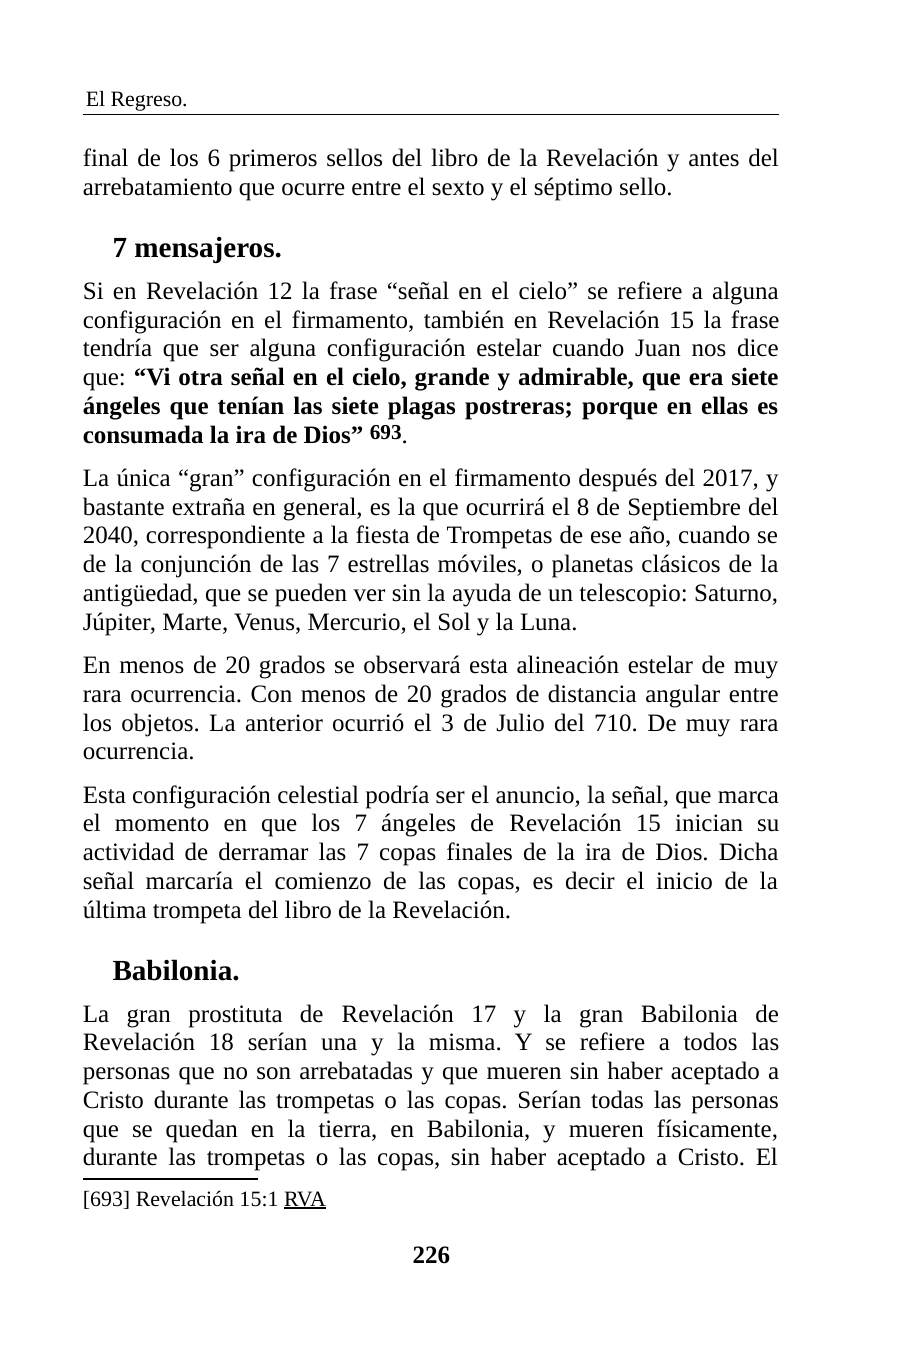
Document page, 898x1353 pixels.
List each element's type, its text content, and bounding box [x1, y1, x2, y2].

text final de los 6 primeros sellos del libro de la Revelación y antes del arrebatamiento que ocurre entre el sexto y el séptimo sello. [83, 143, 779, 201]
text En menos de 20 grados se observará esta alineación estelar de muy rara ocurrencia. Con menos de 20 grados de distancia angular entre los objetos. La anterior ocurrió el 3 de Julio del 710. De muy rara ocurrencia. [83, 650, 779, 765]
text Si en Revelación 12 la frase “señal en el cielo” se refiere a alguna configuración en el firmamento, también en Revelación 15 la frase tendría que ser alguna configuración estelar cuando Juan nos dice que: “Vi otra señal en el cielo, grande y admirable, que era siete ángeles que tenían las siete plagas postreras; porque en ellas es consumada la ira de Dios” . [83, 276, 779, 448]
text La única “gran” configuración en el firmamento después del 2017, y bastante extraña en general, es la que ocurrirá el 8 de Septiembre del 2040, correspondiente a la fiesta de Trompetas de ese año, cuando se de la conjunción de las 7 estrellas móviles, o planetas clásicos de la antigüedad, que se pueden ver sin la ayuda de un telescopio: Saturno, Júpiter, Marte, Venus, Mercurio, el Sol y la Luna. [83, 463, 779, 636]
text La gran prostituta de Revelación 17 y la gran Babilonia de Revelación 18 serían una y la misma. Y se refiere a todos las personas que no son arrebatadas y que mueren sin haber aceptado a Cristo durante las trompetas o las copas. Serían todas las personas que se quedan en la tierra, en Babilonia, y mueren físicamente, durante las trompetas o las copas, sin haber aceptado a Cristo. El [83, 999, 779, 1171]
text Esta configuración celestial podría ser el anuncio, la señal, que marca el momento en que los 7 ángeles de Revelación 15 inician su actividad de derramar las 7 copas finales de la ira de Dios. Dicha señal marcaría el comienzo de las copas, es decir el inicio de la última trompeta del libro de la Revelación. [83, 780, 779, 923]
subtitle Babilonia. [112, 953, 779, 986]
subtitle 7 mensajeros. [112, 230, 779, 263]
text Revelación 15:1 RVA [83, 1186, 779, 1211]
